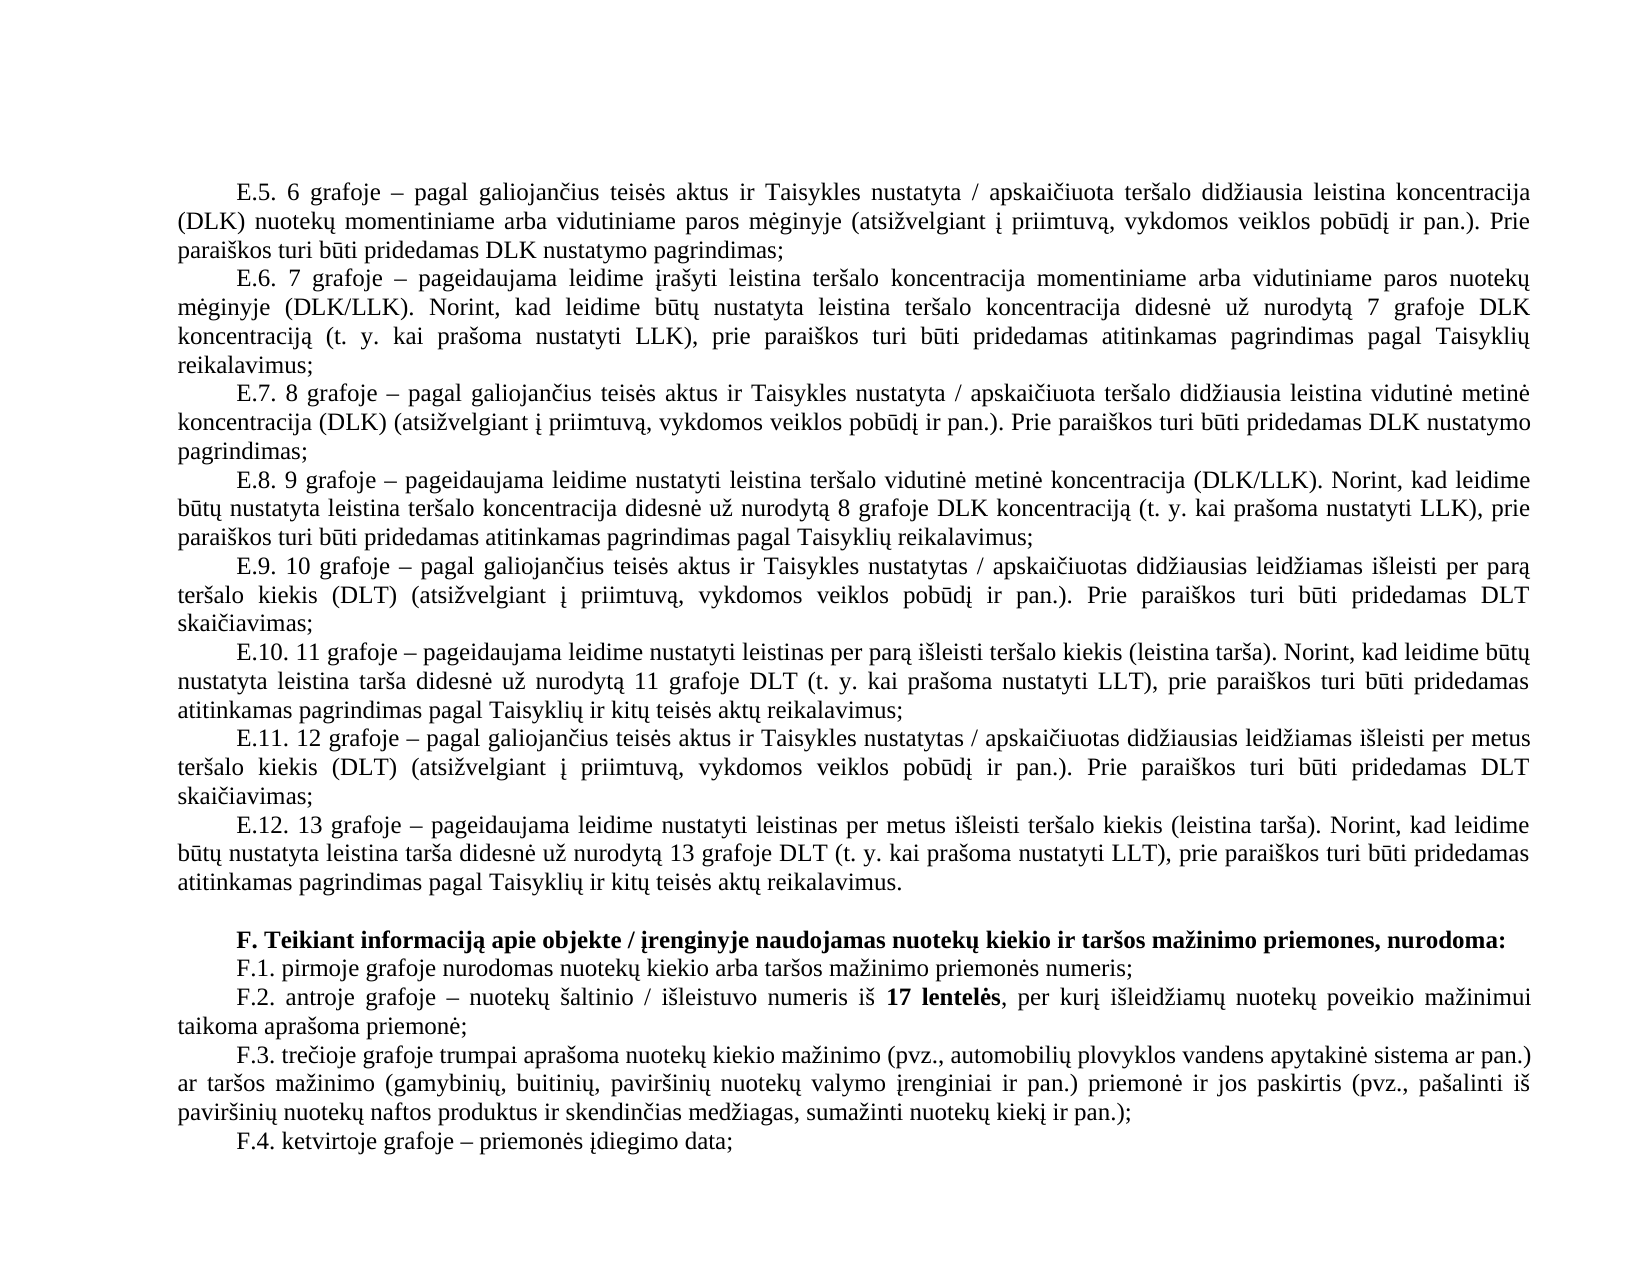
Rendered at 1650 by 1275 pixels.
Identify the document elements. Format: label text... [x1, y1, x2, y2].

text F. Teikiant informaciją apie objekte / įrenginyje naudojamas nuotekų kiekio ir taršos mažinimo priemones, nurodoma: [177, 925, 1532, 953]
text F.3. trečioje grafoje trumpai aprašoma nuotekų kiekio mažinimo (pvz., automobilių plovyklos vandens apytakinė sistema ar pan.) ar taršos mažinimo (gamybinių, buitinių, paviršinių nuotekų valymo įrenginiai ir pan.) priemonė ir jos paskirtis (pvz., pašalinti iš paviršinių nuotekų naftos produktus ir skendinčias medžiagas, sumažinti nuotekų kiekį ir pan.); [177, 1040, 1532, 1126]
text E.8. 9 grafoje – pageidaujama leidime nustatyti leistina teršalo vidutinė metinė koncentracija (DLK/LLK). Norint, kad leidime būtų nustatyta leistina teršalo koncentracija didesnė už nurodytą 8 grafoje DLK koncentraciją (t. y. kai prašoma nustatyti LLK), prie paraiškos turi būti pridedamas atitinkamas pagrindimas pagal Taisyklių reikalavimus; [177, 465, 1532, 551]
text E.5. 6 grafoje – pagal galiojančius teisės aktus ir Taisykles nustatyta / apskaičiuota teršalo didžiausia leistina koncentracija (DLK) nuotekų momentiniame arba vidutiniame paros mėginyje (atsižvelgiant į priimtuvą, vykdomos veiklos pobūdį ir pan.). Prie paraiškos turi būti pridedamas DLK nustatymo pagrindimas; [177, 177, 1532, 263]
text F.1. pirmoje grafoje nurodomas nuotekų kiekio arba taršos mažinimo priemonės numeris; [177, 953, 1532, 982]
text E.11. 12 grafoje – pagal galiojančius teisės aktus ir Taisykles nustatytas / apskaičiuotas didžiausias leidžiamas išleisti per metus teršalo kiekis (DLT) (atsižvelgiant į priimtuvą, vykdomos veiklos pobūdį ir pan.). Prie paraiškos turi būti pridedamas DLT skaičiavimas; [177, 723, 1532, 810]
text E.7. 8 grafoje – pagal galiojančius teisės aktus ir Taisykles nustatyta / apskaičiuota teršalo didžiausia leistina vidutinė metinė koncentracija (DLK) (atsižvelgiant į priimtuvą, vykdomos veiklos pobūdį ir pan.). Prie paraiškos turi būti pridedamas DLK nustatymo pagrindimas; [177, 378, 1532, 465]
text F.2. antroje grafoje – nuotekų šaltinio / išleistuvo numeris iš 17 lentelės, per kurį išleidžiamų nuotekų poveikio mažinimui taikoma aprašoma priemonė; [177, 982, 1532, 1040]
text E.9. 10 grafoje – pagal galiojančius teisės aktus ir Taisykles nustatytas / apskaičiuotas didžiausias leidžiamas išleisti per parą teršalo kiekis (DLT) (atsižvelgiant į priimtuvą, vykdomos veiklos pobūdį ir pan.). Prie paraiškos turi būti pridedamas DLT skaičiavimas; [177, 551, 1532, 637]
text F.4. ketvirtoje grafoje – priemonės įdiegimo data; [177, 1126, 1532, 1155]
text E.12. 13 grafoje – pageidaujama leidime nustatyti leistinas per metus išleisti teršalo kiekis (leistina tarša). Norint, kad leidime būtų nustatyta leistina tarša didesnė už nurodytą 13 grafoje DLT (t. y. kai prašoma nustatyti LLT), prie paraiškos turi būti pridedamas atitinkamas pagrindimas pagal Taisyklių ir kitų teisės aktų reikalavimus. [177, 810, 1532, 896]
text E.10. 11 grafoje – pageidaujama leidime nustatyti leistinas per parą išleisti teršalo kiekis (leistina tarša). Norint, kad leidime būtų nustatyta leistina tarša didesnė už nurodytą 11 grafoje DLT (t. y. kai prašoma nustatyti LLT), prie paraiškos turi būti pridedamas atitinkamas pagrindimas pagal Taisyklių ir kitų teisės aktų reikalavimus; [177, 637, 1532, 723]
text E.6. 7 grafoje – pageidaujama leidime įrašyti leistina teršalo koncentracija momentiniame arba vidutiniame paros nuotekų mėginyje (DLK/LLK). Norint, kad leidime būtų nustatyta leistina teršalo koncentracija didesnė už nurodytą 7 grafoje DLK koncentraciją (t. y. kai prašoma nustatyti LLK), prie paraiškos turi būti pridedamas atitinkamas pagrindimas pagal Taisyklių reikalavimus; [177, 263, 1532, 378]
